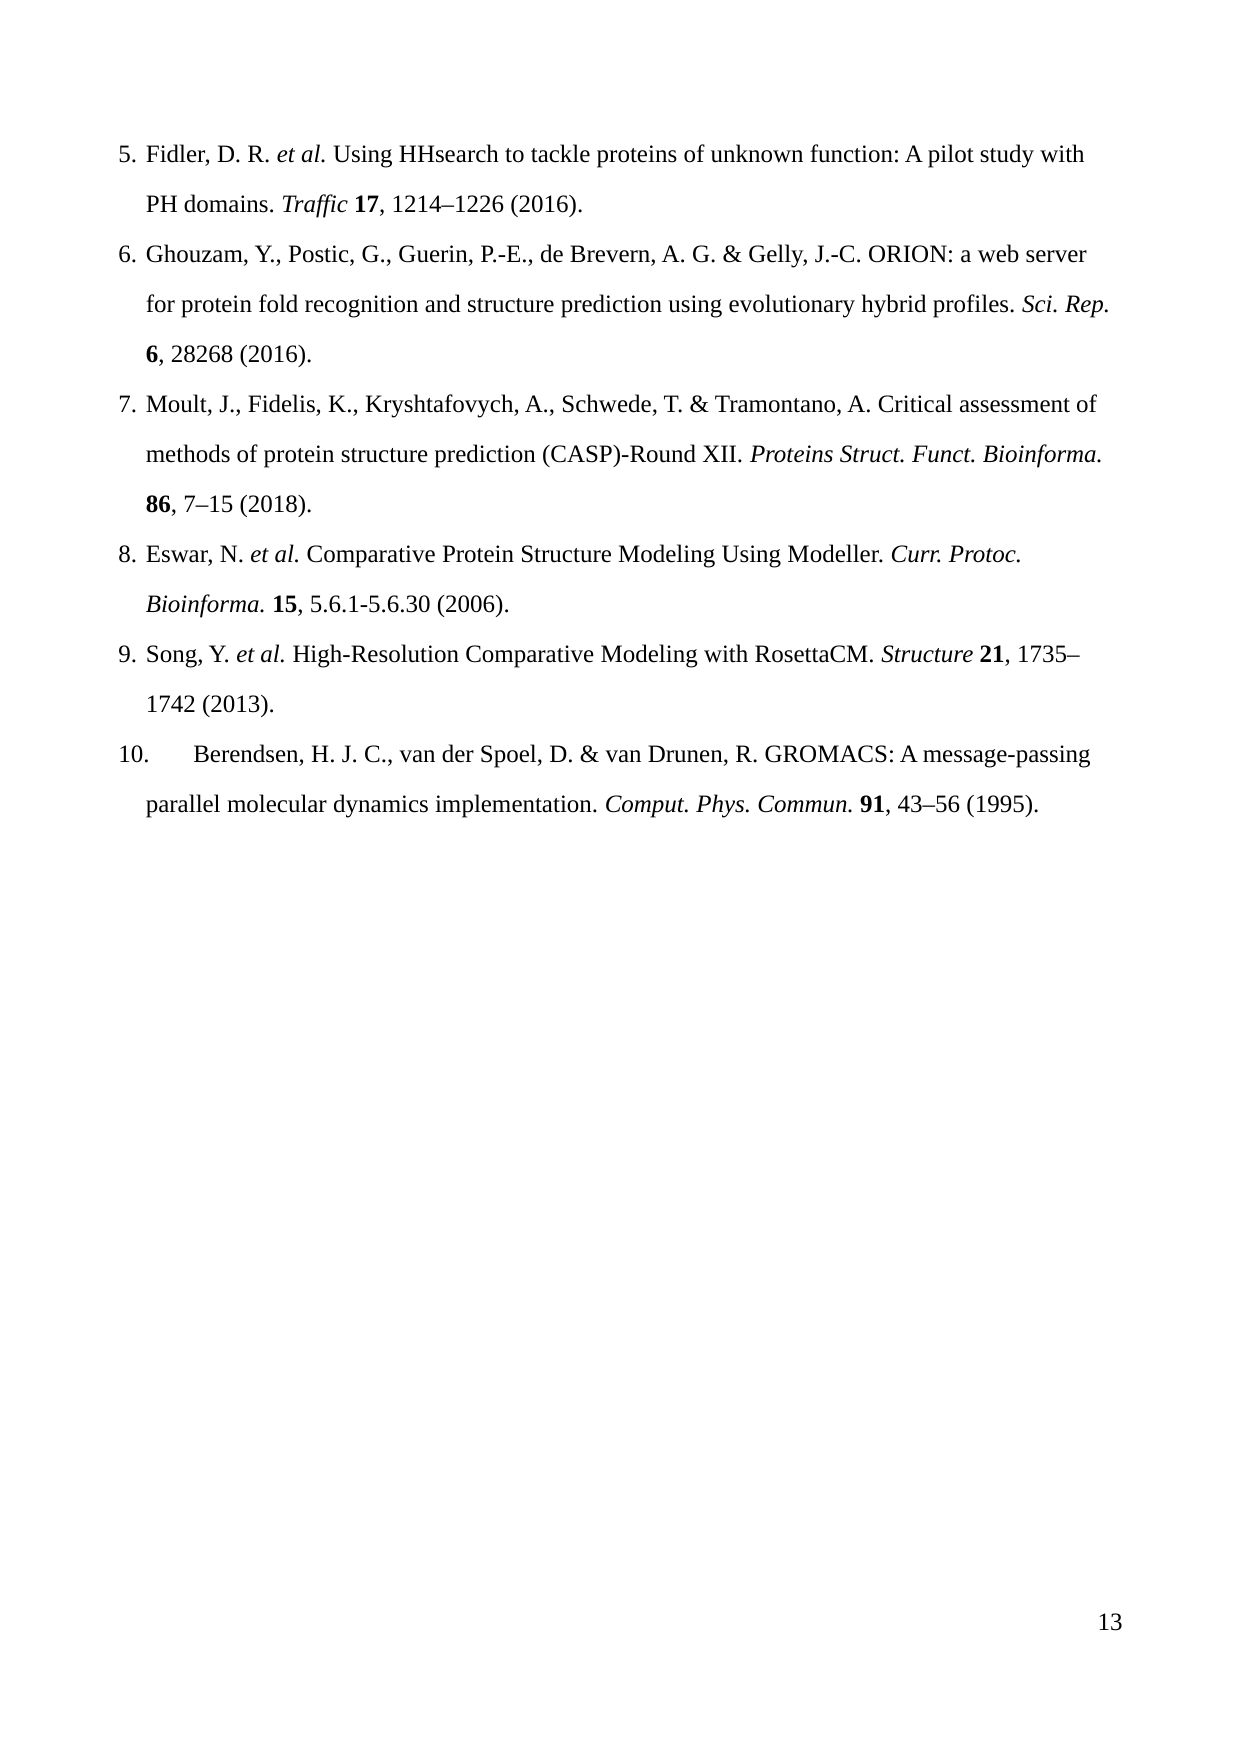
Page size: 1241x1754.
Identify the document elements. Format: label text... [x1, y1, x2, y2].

text 6. Ghouzam, Y., Postic, G., Guerin, P.-E., de Brevern, A. G. & Gelly, J.-C. ORION: a web server for protein fold recognition and structure prediction using evolutionary hybrid profiles. Sci. Rep. 6, 28268 (2016). [118, 218, 1122, 368]
text 5. Fidler, D. R. et al. Using HHsearch to tackle proteins of unknown function: A pilot study with PH domains. Traffic 17, 1214–1226 (2016). [118, 118, 1122, 218]
text 9. Song, Y. et al. High-Resolution Comparative Modeling with RosettaCM. Structure 21, 1735–1742 (2013). [118, 618, 1122, 718]
text 7. Moult, J., Fidelis, K., Kryshtafovych, A., Schwede, T. & Tramontano, A. Critical assessment of methods of protein structure prediction (CASP)-Round XII. Proteins Struct. Funct. Bioinforma. 86, 7–15 (2018). [118, 368, 1122, 518]
text 8. Eswar, N. et al. Comparative Protein Structure Modeling Using Modeller. Curr. Protoc. Bioinforma. 15, 5.6.1-5.6.30 (2006). [118, 518, 1122, 618]
text 10. Berendsen, H. J. C., van der Spoel, D. & van Drunen, R. GROMACS: A message-passing parallel molecular dynamics implementation. Comput. Phys. Commun. 91, 43–56 (1995). [118, 718, 1122, 818]
